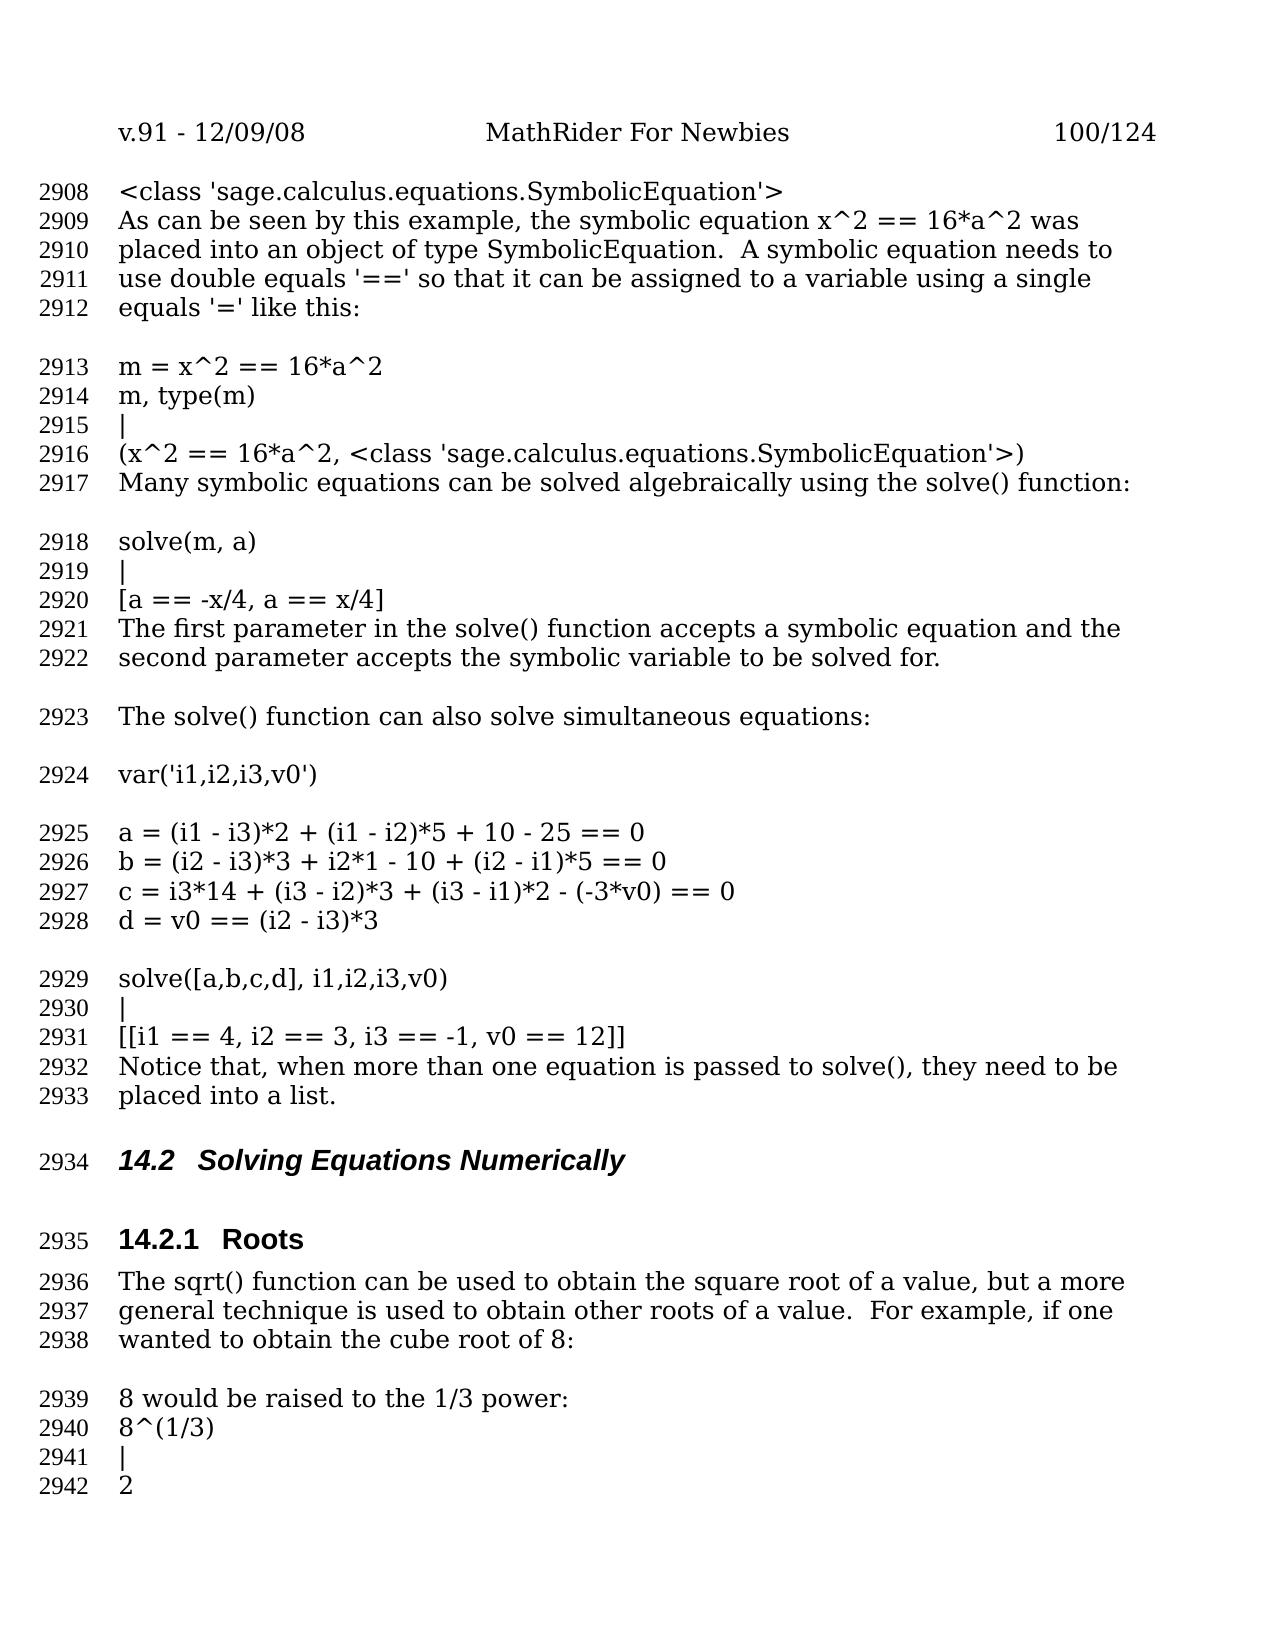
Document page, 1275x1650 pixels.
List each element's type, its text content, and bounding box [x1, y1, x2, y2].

text The sqrt() function can be used to obtain the square root of a value, but a more general technique is used to obtain other roots of a value. For example, if one wanted to obtain the cube root of 8: [118, 1267, 1157, 1355]
text <class 'sage.calculus.equations.SymbolicEquation'> [118, 177, 1157, 206]
text var('i1,i2,i3,v0') [118, 760, 1157, 789]
text 8^(1/3) [118, 1413, 1157, 1442]
text 2 [118, 1471, 1157, 1501]
text Many symbolic equations can be solved algebraically using the solve() function: [118, 468, 1157, 498]
text (x^2 == 16*a^2, <class 'sage.calculus.equations.SymbolicEquation'>) [118, 439, 1157, 468]
text | [118, 993, 1157, 1023]
text The solve() function can also solve simultaneous equations: [118, 702, 1157, 731]
text | [118, 1442, 1157, 1471]
text 8 would be raised to the 1/3 power: [118, 1384, 1157, 1413]
text The first parameter in the solve() function accepts a symbolic equation and the second parameter accepts the symbolic variable to be solved for. [118, 614, 1157, 673]
text b = (i2 - i3)*3 + i2*1 - 10 + (i2 - i1)*5 == 0 [118, 848, 1157, 877]
text Notice that, when more than one equation is passed to solve(), they need to be placed into a list. [118, 1052, 1157, 1110]
text [[i1 == 4, i2 == 3, i3 == -1, v0 == 12]] [118, 1023, 1157, 1052]
text a = (i1 - i3)*2 + (i1 - i2)*5 + 10 - 25 == 0 [118, 818, 1157, 848]
text | [118, 556, 1157, 585]
text solve([a,b,c,d], i1,i2,i3,v0) [118, 964, 1157, 993]
text [a == -x/4, a == x/4] [118, 585, 1157, 614]
text m, type(m) [118, 381, 1157, 410]
text m = x^2 == 16*a^2 [118, 352, 1157, 381]
subtitle Solving Equations Numerically [118, 1143, 1157, 1177]
text As can be seen by this example, the symbolic equation x^2 == 16*a^2 was placed into an object of type SymbolicEquation. A symbolic equation needs to use double equals '==' so that it can be assigned to a variable using a single equals '=' like this: [118, 206, 1157, 323]
text c = i3*14 + (i3 - i2)*3 + (i3 - i1)*2 - (-3*v0) == 0 [118, 877, 1157, 906]
subtitle Roots [118, 1222, 1157, 1255]
text solve(m, a) [118, 527, 1157, 556]
text | [118, 410, 1157, 439]
text d = v0 == (i2 - i3)*3 [118, 906, 1157, 935]
